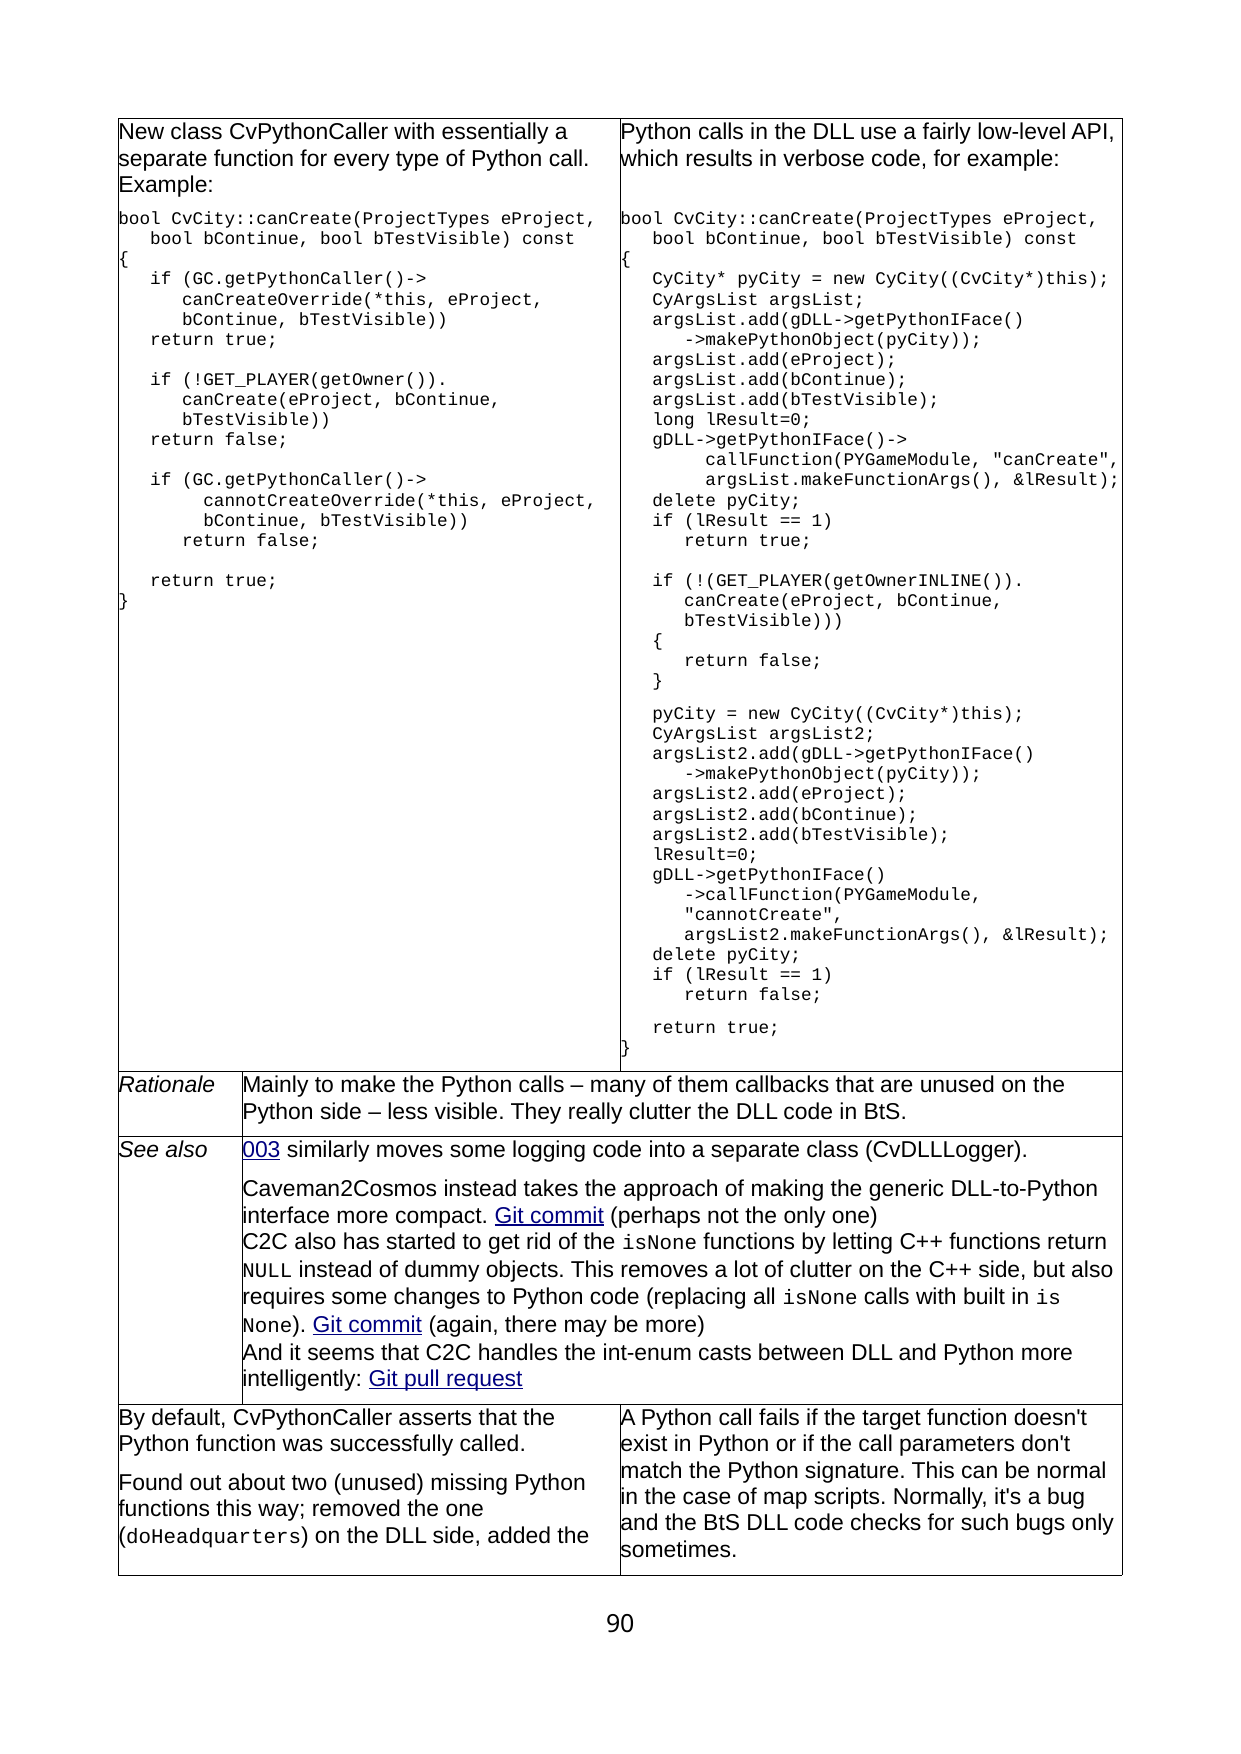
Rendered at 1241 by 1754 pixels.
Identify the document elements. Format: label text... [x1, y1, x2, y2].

table_cell See also [119, 1137, 242, 1404]
table_cell New class CvPythonCaller with essentially a separate function for every type of Python call. Example: bool CvCity::canCreate(ProjectTypes eProject, bool bContinue, bool bTestVisible) const { if (GC.getPythonCaller()-> canCreateOverride(*this, eProject, bContinue, bTestVisible)) return true; if (!GET_PLAYER(getOwner()). canCreate(eProject, bContinue, bTestVisible)) return false; if (GC.getPythonCaller()-> cannotCreateOverride(*this, eProject, bContinue, bTestVisible)) return false; return true; } [119, 119, 620, 1071]
table_cell Python calls in the DLL use a fairly low-level API, which results in verbose code, for example: bool CvCity::canCreate(ProjectTypes eProject, bool bContinue, bool bTestVisible) const { CyCity* pyCity = new CyCity((CvCity*)this); CyArgsList argsList; argsList.add(gDLL->getPythonIFace() ->makePythonObject(pyCity)); argsList.add(eProject); argsList.add(bContinue); argsList.add(bTestVisible); long lResult=0; gDLL->getPythonIFace()-> callFunction(PYGameModule, "canCreate", argsList.makeFunctionArgs(), &lResult); delete pyCity; if (lResult == 1) return true; if (!(GET_PLAYER(getOwnerINLINE()). canCreate(eProject, bContinue, bTestVisible))) { return false; } pyCity = new CyCity((CvCity*)this); CyArgsList argsList2; argsList2.add(gDLL->getPythonIFace() ->makePythonObject(pyCity)); argsList2.add(eProject); argsList2.add(bContinue); argsList2.add(bTestVisible); lResult=0; gDLL->getPythonIFace() ->callFunction(PYGameModule, "cannotCreate", argsList2.makeFunctionArgs(), &lResult); delete pyCity; if (lResult == 1) return false; return true; } [621, 119, 1122, 1071]
table_cell Mainly to make the Python calls – many of them callbacks that are unused on the Python side – less visible. They really clutter the DLL code in BtS. [243, 1072, 1122, 1136]
table_cell A Python call fails if the target function doesn't exist in Python or if the call parameters don't match the Python signature. This can be normal in the case of map scripts. Normally, it's a bug and the BtS DLL code checks for such bugs only sometimes. [621, 1405, 1122, 1574]
table_cell By default, CvPythonCaller asserts that the Python function was successfully called. Found out about two (unused) missing Python functions this way; removed the one (doHeadquarters) on the DLL side, added the [119, 1405, 620, 1574]
table_cell Rationale [119, 1072, 242, 1136]
table_cell 003 similarly moves some logging code into a separate class (CvDLLLogger). Caveman2Cosmos instead takes the approach of making the generic DLL-to-Python interface more compact. Git commit (perhaps not the only one) C2C also has started to get rid of the isNone functions by letting C++ functions return NULL instead of dummy objects. This removes a lot of clutter on the C++ side, but also requires some changes to Python code (replacing all isNone calls with built in is None). Git commit (again, there may be more) And it seems that C2C handles the int-enum casts between DLL and Python more intelligently: Git pull request [243, 1137, 1122, 1404]
